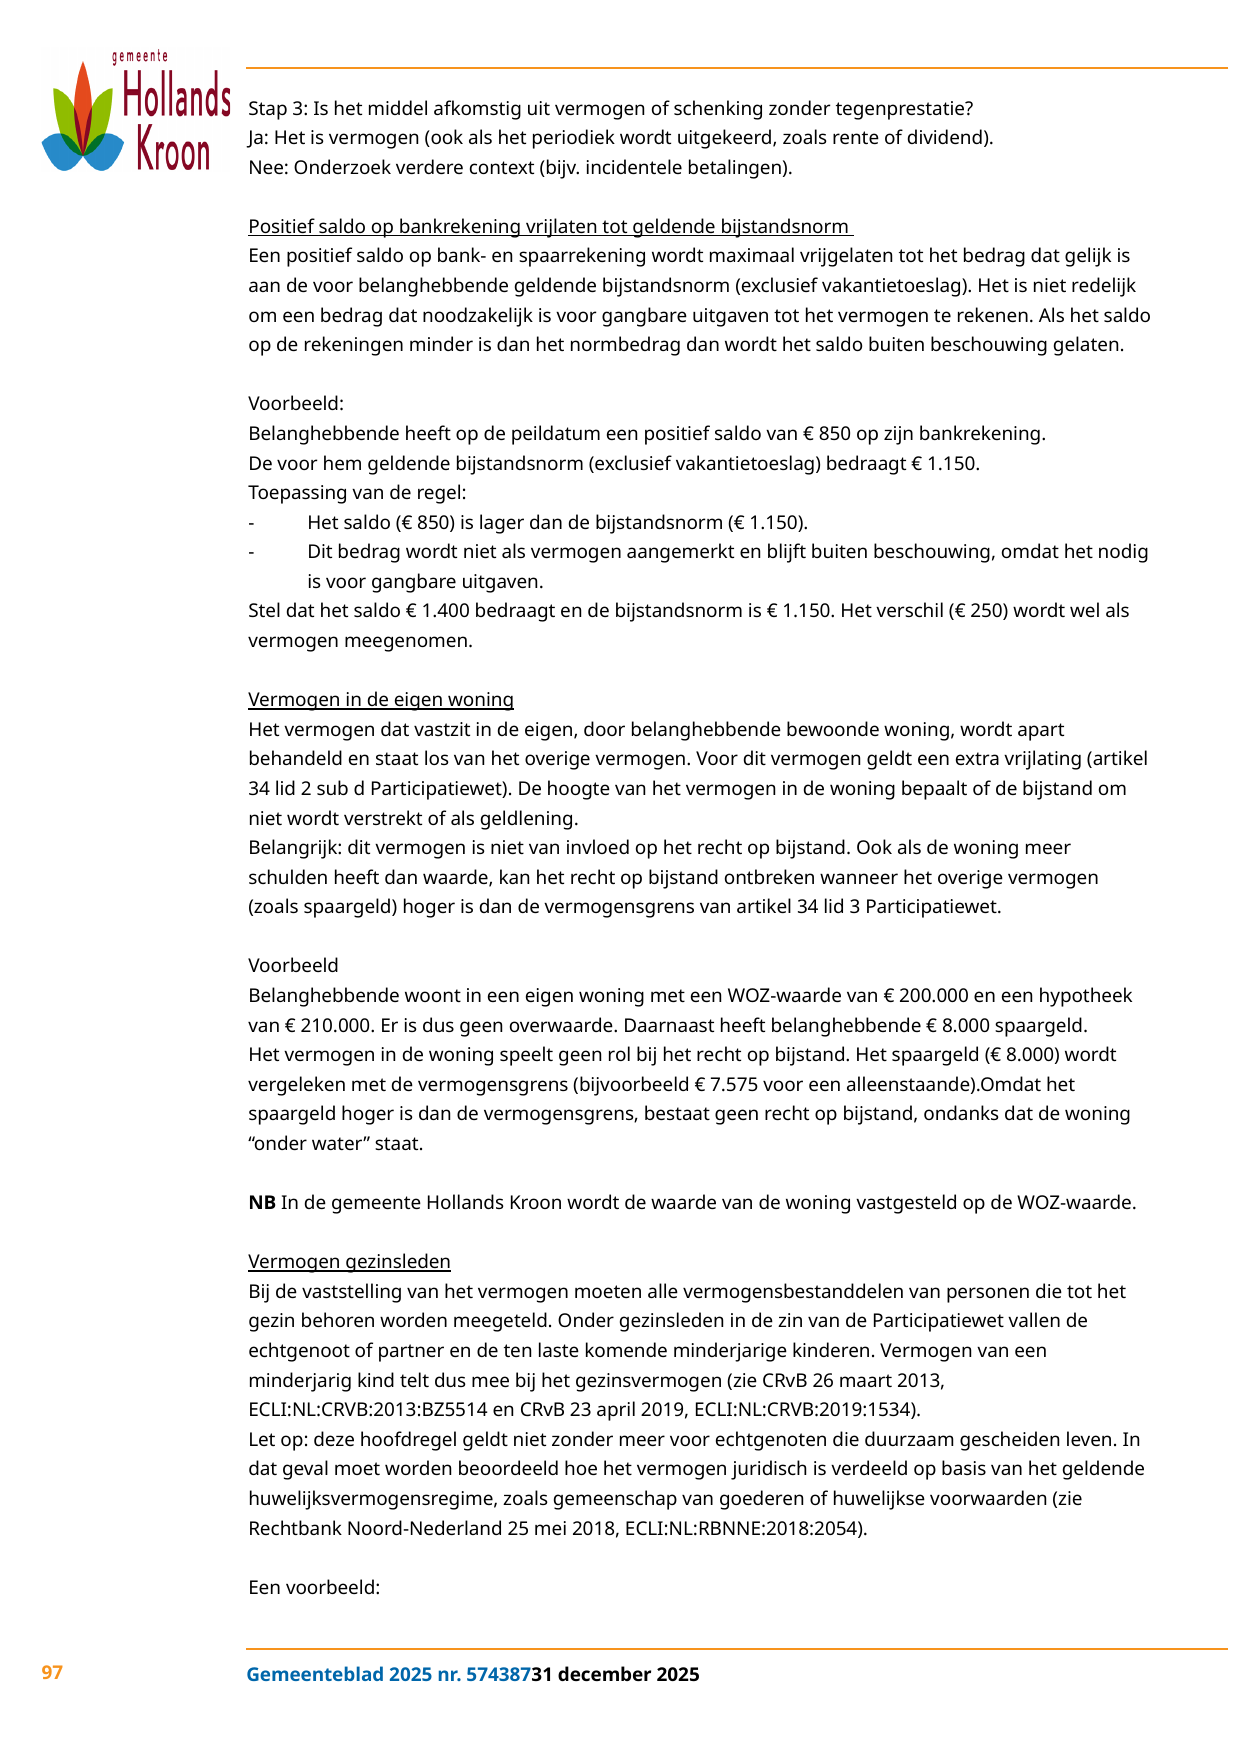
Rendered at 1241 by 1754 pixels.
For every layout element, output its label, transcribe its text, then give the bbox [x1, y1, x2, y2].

text Bij de vaststelling van het vermogen moeten alle vermogensbestanddelen van personen die tot het gezin behoren worden meegeteld. Onder gezinsleden in de zin van de Participatiewet vallen de echtgenoot of partner en de ten laste komende minderjarige kinderen. Vermogen van een minderjarig kind telt dus mee bij het gezinsvermogen (zie CRvB 26 maart 2013, ECLI:NL:CRVB:2013:BZ5514 en CRvB 23 april 2019, ECLI:NL:CRVB:2019:1534). [248, 1278, 1152, 1422]
text Een voorbeeld: [248, 1574, 1152, 1600]
text Belanghebbende heeft op de peildatum een positief saldo van € 850 op zijn bankrekening. [248, 420, 1152, 446]
text Voorbeeld [248, 953, 1152, 978]
list Het saldo (€ 850) is lager dan de bijstandsnorm (€ 1.150). [248, 509, 1152, 535]
text Belangrijk: dit vermogen is niet van invloed op het recht op bijstand. Ook als de woning meer schulden heeft dan waarde, kan het recht op bijstand ontbreken wanneer het overige vermogen (zoals spaargeld) hoger is dan de vermogensgrens van artikel 34 lid 3 Participatiewet. [248, 834, 1152, 919]
text Toepassing van de regel: [248, 479, 1152, 505]
text Nee: Onderzoek verdere context (bijv. incidentele betalingen). [248, 154, 1152, 180]
text Let op: deze hoofdregel geldt niet zonder meer voor echtgenoten die duurzaam gescheiden leven. In dat geval moet worden beoordeeld hoe het vermogen juridisch is verdeeld op basis van het geldende huwelijksvermogensregime, zoals gemeenschap van goederen of huwelijkse voorwaarden (zie Rechtbank Noord-Nederland 25 mei 2018, ECLI:NL:RBNNE:2018:2054). [248, 1426, 1152, 1541]
text Voorbeeld: [248, 391, 1152, 416]
text Een positief saldo op bank- en spaarrekening wordt maximaal vrijgelaten tot het bedrag dat gelijk is aan de voor belanghebbende geldende bijstandsnorm (exclusief vakantietoeslag). Het is niet redelijk om een bedrag dat noodzakelijk is voor gangbare uitgaven tot het vermogen te rekenen. Als het saldo op de rekeningen minder is dan het normbedrag dan wordt het saldo buiten beschouwing gelaten. [248, 243, 1152, 357]
text Ja: Het is vermogen (ook als het periodiek wordt uitgekeerd, zoals rente of dividend). [248, 124, 1152, 150]
text NB In de gemeente Hollands Kroon wordt de waarde van de woning vastgesteld op de WOZ-waarde. [248, 1189, 1152, 1215]
text Vermogen gezinsleden [248, 1248, 1152, 1274]
text Belanghebbende woont in een eigen woning met een WOZ-waarde van € 200.000 en een hypotheek van € 210.000. Er is dus geen overwaarde. Daarnaast heeft belanghebbende € 8.000 spaargeld. [248, 982, 1152, 1038]
text Positief saldo op bankrekening vrijlaten tot geldende bijstandsnorm [248, 213, 1152, 239]
text Stel dat het saldo € 1.400 bedraagt en de bijstandsnorm is € 1.150. Het verschil (€ 250) wordt wel als vermogen meegenomen. [248, 598, 1152, 653]
list Dit bedrag wordt niet als vermogen aangemerkt en blijft buiten beschouwing, omdat het nodig is voor gangbare uitgaven. [248, 538, 1152, 594]
text De voor hem geldende bijstandsnorm (exclusief vakantietoeslag) bedraagt € 1.150. [248, 450, 1152, 476]
picture [41, 47, 231, 172]
text Het vermogen in de woning speelt geen rol bij het recht op bijstand. Het spaargeld (€ 8.000) wordt vergeleken met de vermogensgrens (bijvoorbeeld € 7.575 voor een alleenstaande).Omdat het spaargeld hoger is dan de vermogensgrens, bestaat geen recht op bijstand, ondanks dat de woning “onder water” staat. [248, 1041, 1152, 1156]
text Vermogen in de eigen woning [248, 686, 1152, 712]
text Het vermogen dat vastzit in de eigen, door belanghebbende bewoonde woning, wordt apart behandeld en staat los van het overige vermogen. Voor dit vermogen geldt een extra vrijlating (artikel 34 lid 2 sub d Participatiewet). De hoogte van het vermogen in de woning bepaalt of de bijstand om niet wordt verstrekt of als geldlening. [248, 716, 1152, 831]
text Stap 3: Is het middel afkomstig uit vermogen of schenking zonder tegenprestatie? [248, 95, 1152, 121]
